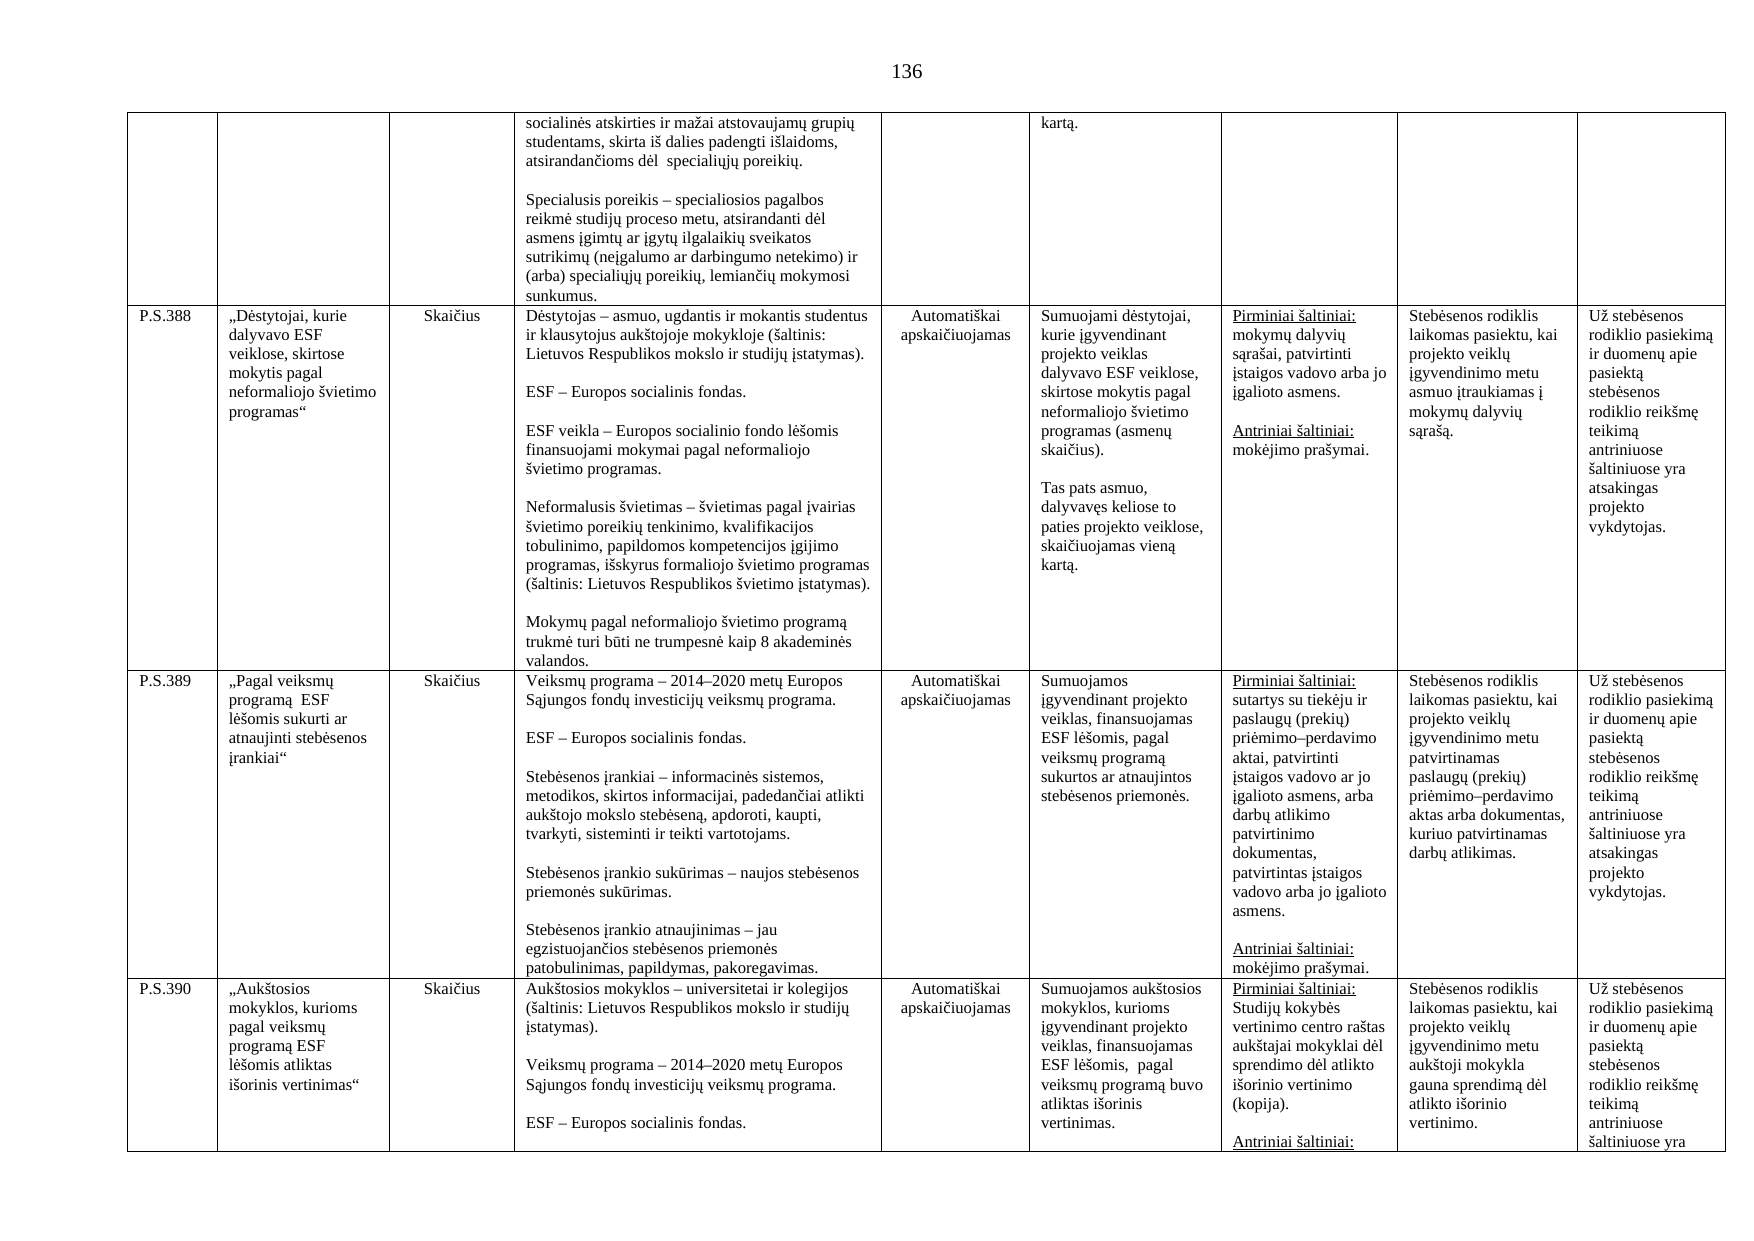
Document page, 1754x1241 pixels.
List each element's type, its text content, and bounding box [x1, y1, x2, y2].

table_cell [1398, 113, 1577, 304]
table_cell Skaičius [390, 979, 514, 1151]
table_cell socialinės atskirties ir mažai atstovaujamų grupių studentams, skirta iš dalies padengti išlaidoms, atsirandančioms dėl specialiųjų poreikių. Specialusis poreikis – specialiosios pagalbos reikmė studijų proceso metu, atsirandanti dėl asmens įgimtų ar įgytų ilgalaikių sveikatos sutrikimų (neįgalumo ar darbingumo netekimo) ir (arba) specialiųjų poreikių, lemiančių mokymosi sunkumus. [515, 113, 881, 304]
table_cell Stebėsenos rodiklis laikomas pasiektu, kai projekto veiklų įgyvendinimo metu patvirtinamas paslaugų (prekių) priėmimo–perdavimo aktas arba dokumentas, kuriuo patvirtinamas darbų atlikimas. [1398, 671, 1577, 977]
table_cell [390, 113, 514, 304]
table_cell kartą. [1030, 113, 1221, 304]
table_cell Veiksmų programa – 2014–2020 metų Europos Sąjungos fondų investicijų veiksmų programa. ESF – Europos socialinis fondas. Stebėsenos įrankiai – informacinės sistemos, metodikos, skirtos informacijai, padedančiai atlikti aukštojo mokslo stebėseną, apdoroti, kaupti, tvarkyti, sisteminti ir teikti vartotojams. Stebėsenos įrankio sukūrimas – naujos stebėsenos priemonės sukūrimas. Stebėsenos įrankio atnaujinimas – jau egzistuojančios stebėsenos priemonės patobulinimas, papildymas, pakoregavimas. [515, 671, 881, 977]
table_cell Pirminiai šaltiniai: mokymų dalyvių sąrašai, patvirtinti įstaigos vadovo arba jo įgalioto asmens. Antriniai šaltiniai: mokėjimo prašymai. [1222, 306, 1397, 670]
table_cell Už stebėsenos rodiklio pasiekimą ir duomenų apie pasiektą stebėsenos rodiklio reikšmę teikimą antriniuose šaltiniuose yra atsakingas projekto vykdytojas. [1578, 306, 1725, 670]
table_cell „Dėstytojai, kurie dalyvavo ESF veiklose, skirtose mokytis pagal neformaliojo švietimo programas“ [218, 306, 389, 670]
table_cell P.S.389 [128, 671, 217, 977]
table_cell Automatiškai apskaičiuojamas [882, 671, 1029, 977]
table_cell [1222, 113, 1397, 304]
table_cell Aukštosios mokyklos – universitetai ir kolegijos (šaltinis: Lietuvos Respublikos mokslo ir studijų įstatymas). Veiksmų programa – 2014–2020 metų Europos Sąjungos fondų investicijų veiksmų programa. ESF – Europos socialinis fondas. [515, 979, 881, 1151]
table_cell Dėstytojas – asmuo, ugdantis ir mokantis studentus ir klausytojus aukštojoje mokykloje (šaltinis: Lietuvos Respublikos mokslo ir studijų įstatymas). ESF – Europos socialinis fondas. ESF veikla – Europos socialinio fondo lėšomis finansuojami mokymai pagal neformaliojo švietimo programas. Neformalusis švietimas – švietimas pagal įvairias švietimo poreikių tenkinimo, kvalifikacijos tobulinimo, papildomos kompetencijos įgijimo programas, išskyrus formaliojo švietimo programas (šaltinis: Lietuvos Respublikos švietimo įstatymas). Mokymų pagal neformaliojo švietimo programą trukmė turi būti ne trumpesnė kaip 8 akademinės valandos. [515, 306, 881, 670]
table_cell Automatiškai apskaičiuojamas [882, 306, 1029, 670]
table_cell Sumuojami dėstytojai, kurie įgyvendinant projekto veiklas dalyvavo ESF veiklose, skirtose mokytis pagal neformaliojo švietimo programas (asmenų skaičius). Tas pats asmuo, dalyvavęs keliose to paties projekto veiklose, skaičiuojamas vieną kartą. [1030, 306, 1221, 670]
table_cell Sumuojamos įgyvendinant projekto veiklas, finansuojamas ESF lėšomis, pagal veiksmų programą sukurtos ar atnaujintos stebėsenos priemonės. [1030, 671, 1221, 977]
table_cell „Aukštosios mokyklos, kurioms pagal veiksmų programą ESF lėšomis atliktas išorinis vertinimas“ [218, 979, 389, 1151]
table_cell [1578, 113, 1725, 304]
table_cell P.S.388 [128, 306, 217, 670]
table_cell P.S.390 [128, 979, 217, 1151]
table_cell Skaičius [390, 306, 514, 670]
table_cell Už stebėsenos rodiklio pasiekimą ir duomenų apie pasiektą stebėsenos rodiklio reikšmę teikimą antriniuose šaltiniuose yra atsakingas projekto vykdytojas. [1578, 671, 1725, 977]
table_cell Automatiškai apskaičiuojamas [882, 979, 1029, 1151]
table_cell Pirminiai šaltiniai: Studijų kokybės vertinimo centro raštas aukštajai mokyklai dėl sprendimo dėl atlikto išorinio vertinimo (kopija). Antriniai šaltiniai: [1222, 979, 1397, 1151]
table_cell Skaičius [390, 671, 514, 977]
table_cell Sumuojamos aukštosios mokyklos, kurioms įgyvendinant projekto veiklas, finansuojamas ESF lėšomis, pagal veiksmų programą buvo atliktas išorinis vertinimas. [1030, 979, 1221, 1151]
table_cell Stebėsenos rodiklis laikomas pasiektu, kai projekto veiklų įgyvendinimo metu asmuo įtraukiamas į mokymų dalyvių sąrašą. [1398, 306, 1577, 670]
table_cell „Pagal veiksmų programą ESF lėšomis sukurti ar atnaujinti stebėsenos įrankiai“ [218, 671, 389, 977]
table_cell Pirminiai šaltiniai: sutartys su tiekėju ir paslaugų (prekių) priėmimo–perdavimo aktai, patvirtinti įstaigos vadovo ar jo įgalioto asmens, arba darbų atlikimo patvirtinimo dokumentas, patvirtintas įstaigos vadovo arba jo įgalioto asmens. Antriniai šaltiniai: mokėjimo prašymai. [1222, 671, 1397, 977]
table_cell Stebėsenos rodiklis laikomas pasiektu, kai projekto veiklų įgyvendinimo metu aukštoji mokykla gauna sprendimą dėl atlikto išorinio vertinimo. [1398, 979, 1577, 1151]
table_cell [128, 113, 217, 304]
table_cell [882, 113, 1029, 304]
table_cell Už stebėsenos rodiklio pasiekimą ir duomenų apie pasiektą stebėsenos rodiklio reikšmę teikimą antriniuose šaltiniuose yra [1578, 979, 1725, 1151]
table_cell [218, 113, 389, 304]
